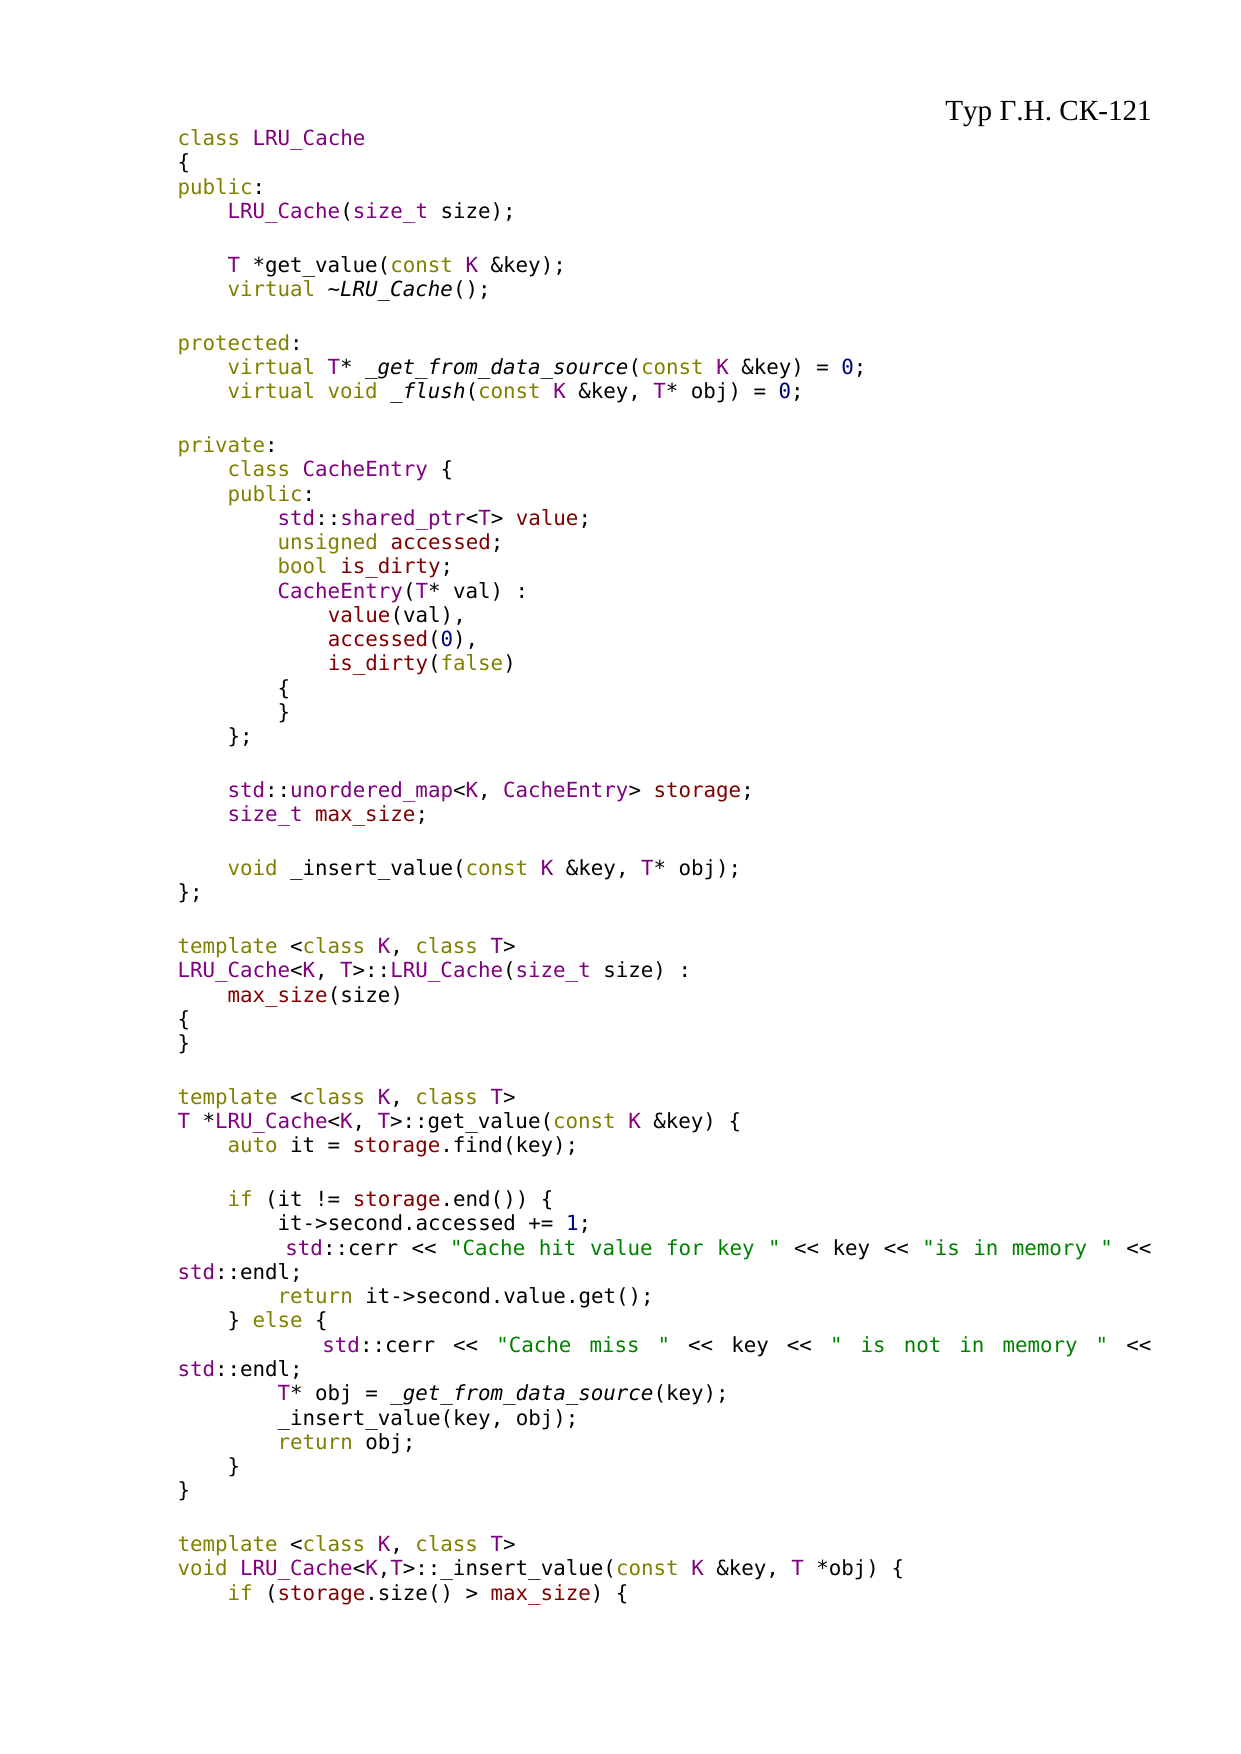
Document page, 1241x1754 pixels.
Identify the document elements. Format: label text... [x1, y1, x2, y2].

text LRU_Cache(size_t size); [177, 199, 1152, 223]
text }; [177, 880, 1152, 904]
text { [177, 676, 1152, 700]
text auto it = storage.find(key); [177, 1133, 1152, 1158]
text template <class K, class T> [177, 1085, 1152, 1109]
text private: [177, 433, 1152, 457]
text class LRU_Cache [177, 126, 1152, 150]
text void LRU_Cache<K,T>::_insert_value(const K &key, T *obj) { [177, 1556, 1152, 1581]
text template <class K, class T> [177, 1532, 1152, 1556]
text template <class K, class T> [177, 934, 1152, 958]
text protected: [177, 331, 1152, 355]
text T *get_value(const K &key); [177, 253, 1152, 277]
text return obj; [177, 1430, 1152, 1454]
text virtual void _flush(const K &key, T* obj) = 0; [177, 379, 1152, 403]
text { [177, 150, 1152, 175]
text virtual ~LRU_Cache(); [177, 277, 1152, 301]
text } [177, 1454, 1152, 1478]
text if (storage.size() > max_size) { [177, 1581, 1152, 1605]
text LRU_Cache<K, T>::LRU_Cache(size_t size) : [177, 958, 1152, 983]
text virtual T* _get_from_data_source(const K &key) = 0; [177, 355, 1152, 379]
text class CacheEntry { [177, 457, 1152, 482]
text std::shared_ptr<T> value; [177, 506, 1152, 530]
text public: [177, 175, 1152, 199]
text std::cerr << "Cache miss " << key << " is not in memory " << std::endl; [177, 1333, 1152, 1381]
text is_dirty(false) [177, 651, 1152, 676]
text if (it != storage.end()) { [177, 1187, 1152, 1211]
text T* obj = _get_from_data_source(key); [177, 1381, 1152, 1406]
text } else { [177, 1308, 1152, 1333]
text accessed(0), [177, 627, 1152, 651]
text public: [177, 482, 1152, 506]
text return it->second.value.get(); [177, 1284, 1152, 1308]
text }; [177, 724, 1152, 748]
text CacheEntry(T* val) : [177, 579, 1152, 603]
text } [177, 1478, 1152, 1503]
text unsigned accessed; [177, 530, 1152, 554]
text size_t max_size; [177, 802, 1152, 827]
text T *LRU_Cache<K, T>::get_value(const K &key) { [177, 1109, 1152, 1133]
text void _insert_value(const K &key, T* obj); [177, 856, 1152, 880]
text std::unordered_map<K, CacheEntry> storage; [177, 778, 1152, 802]
text } [177, 1031, 1152, 1055]
text bool is_dirty; [177, 554, 1152, 579]
text } [177, 700, 1152, 724]
text std::cerr << "Cache hit value for key " << key << "is in memory " << std::endl; [177, 1236, 1152, 1284]
text max_size(size) [177, 983, 1152, 1007]
text value(val), [177, 603, 1152, 627]
text _insert_value(key, obj); [177, 1406, 1152, 1430]
text it->second.accessed += 1; [177, 1211, 1152, 1236]
text { [177, 1007, 1152, 1031]
